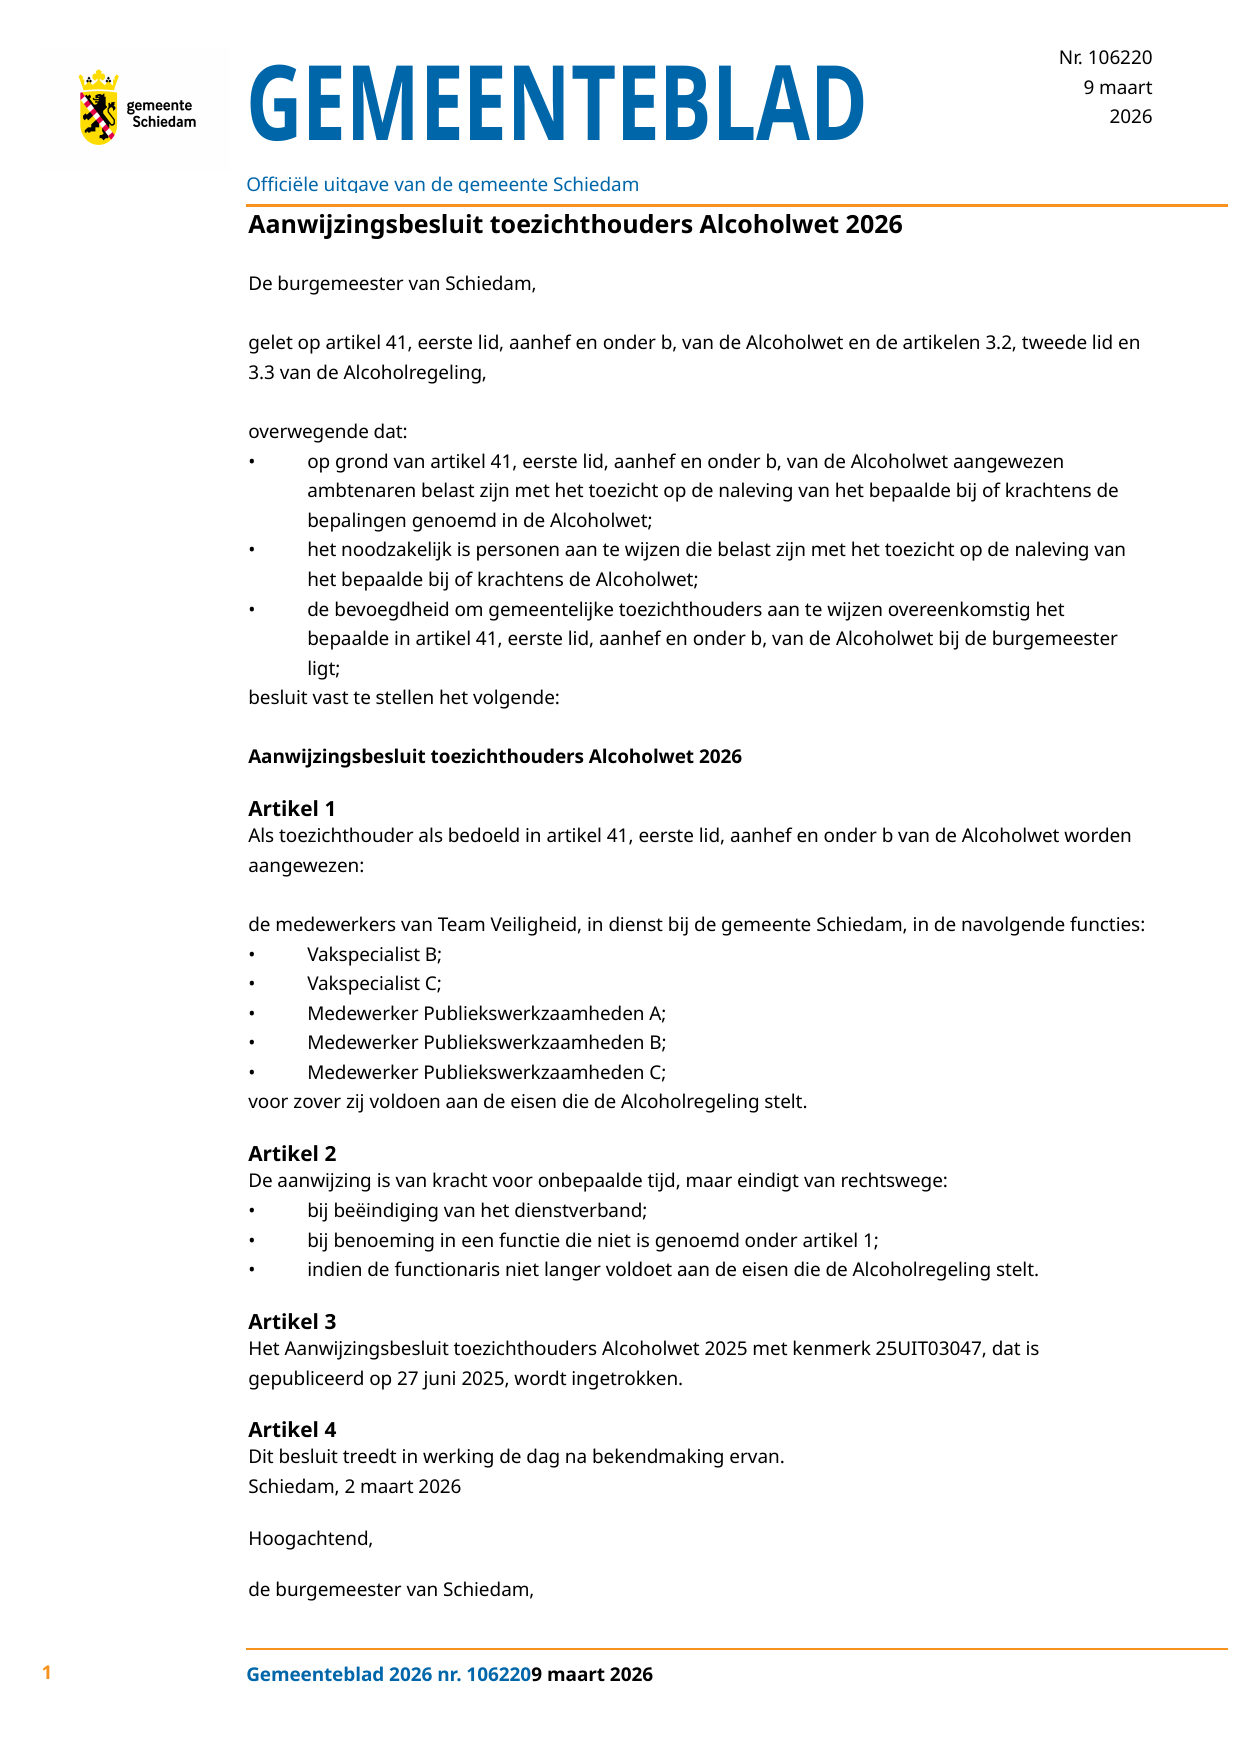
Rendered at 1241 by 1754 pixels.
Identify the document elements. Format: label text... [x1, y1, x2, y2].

text Schiedam, 2 maart 2026 [248, 1473, 1152, 1499]
text de medewerkers van Team Veiligheid, in dienst bij de gemeente Schiedam, in de navolgende functies: [248, 911, 1152, 937]
text De burgemeester van Schiedam, [248, 270, 1152, 296]
list indien de functionaris niet langer voldoet aan de eisen die de Alcoholregeling stelt. [248, 1256, 1152, 1282]
text Artikel 2 [248, 1139, 1152, 1168]
list bij beëindiging van het dienstverband; [248, 1197, 1152, 1223]
text Artikel 4 [248, 1415, 1152, 1444]
list op grond van artikel 41, eerste lid, aanhef en onder b, van de Alcoholwet aangewezen ambtenaren belast zijn met het toezicht op de naleving van het bepaalde bij of krachtens de bepalingen genoemd in de Alcoholwet; [248, 448, 1152, 533]
text de burgemeester van Schiedam, [248, 1576, 1152, 1602]
text Hoogachtend, [248, 1525, 1152, 1550]
list de bevoegdheid om gemeentelijke toezichthouders aan te wijzen overeenkomstig het bepaalde in artikel 41, eerste lid, aanhef en onder b, van de Alcoholwet bij de burgemeester ligt; [248, 596, 1152, 681]
list Medewerker Publiekswerkzaamheden B; [248, 1029, 1152, 1055]
list Medewerker Publiekswerkzaamheden A; [248, 1000, 1152, 1026]
list Medewerker Publiekswerkzaamheden C; [248, 1059, 1152, 1085]
list Vakspecialist B; [248, 941, 1152, 967]
text De aanwijzing is van kracht voor onbepaalde tijd, maar eindigt van rechtswege: [248, 1168, 1152, 1193]
text Aanwijzingsbesluit toezichthouders Alcoholwet 2026 [248, 207, 1152, 241]
list Vakspecialist C; [248, 970, 1152, 996]
picture [41, 47, 231, 172]
text Het Aanwijzingsbesluit toezichthouders Alcoholwet 2025 met kenmerk 25UIT03047, dat is gepubliceerd op 27 juni 2025, wordt ingetrokken. [248, 1335, 1152, 1391]
list bij benoeming in een functie die niet is genoemd onder artikel 1; [248, 1227, 1152, 1252]
text Artikel 3 [248, 1307, 1152, 1335]
text Als toezichthouder als bedoeld in artikel 41, eerste lid, aanhef en onder b van de Alcoholwet worden aangewezen: [248, 822, 1152, 878]
text Dit besluit treedt in werking de dag na bekendmaking ervan. [248, 1444, 1152, 1469]
text Artikel 1 [248, 794, 1152, 822]
text Aanwijzingsbesluit toezichthouders Alcoholwet 2026 [248, 744, 1152, 769]
text besluit vast te stellen het volgende: [248, 684, 1152, 710]
list het noodzakelijk is personen aan te wijzen die belast zijn met het toezicht op de naleving van het bepaalde bij of krachtens de Alcoholwet; [248, 537, 1152, 592]
text gelet op artikel 41, eerste lid, aanhef en onder b, van de Alcoholwet en de artikelen 3.2, tweede lid en 3.3 van de Alcoholregeling, [248, 329, 1152, 385]
text voor zover zij voldoen aan de eisen die de Alcoholregeling stelt. [248, 1089, 1152, 1114]
text overwegende dat: [248, 418, 1152, 444]
